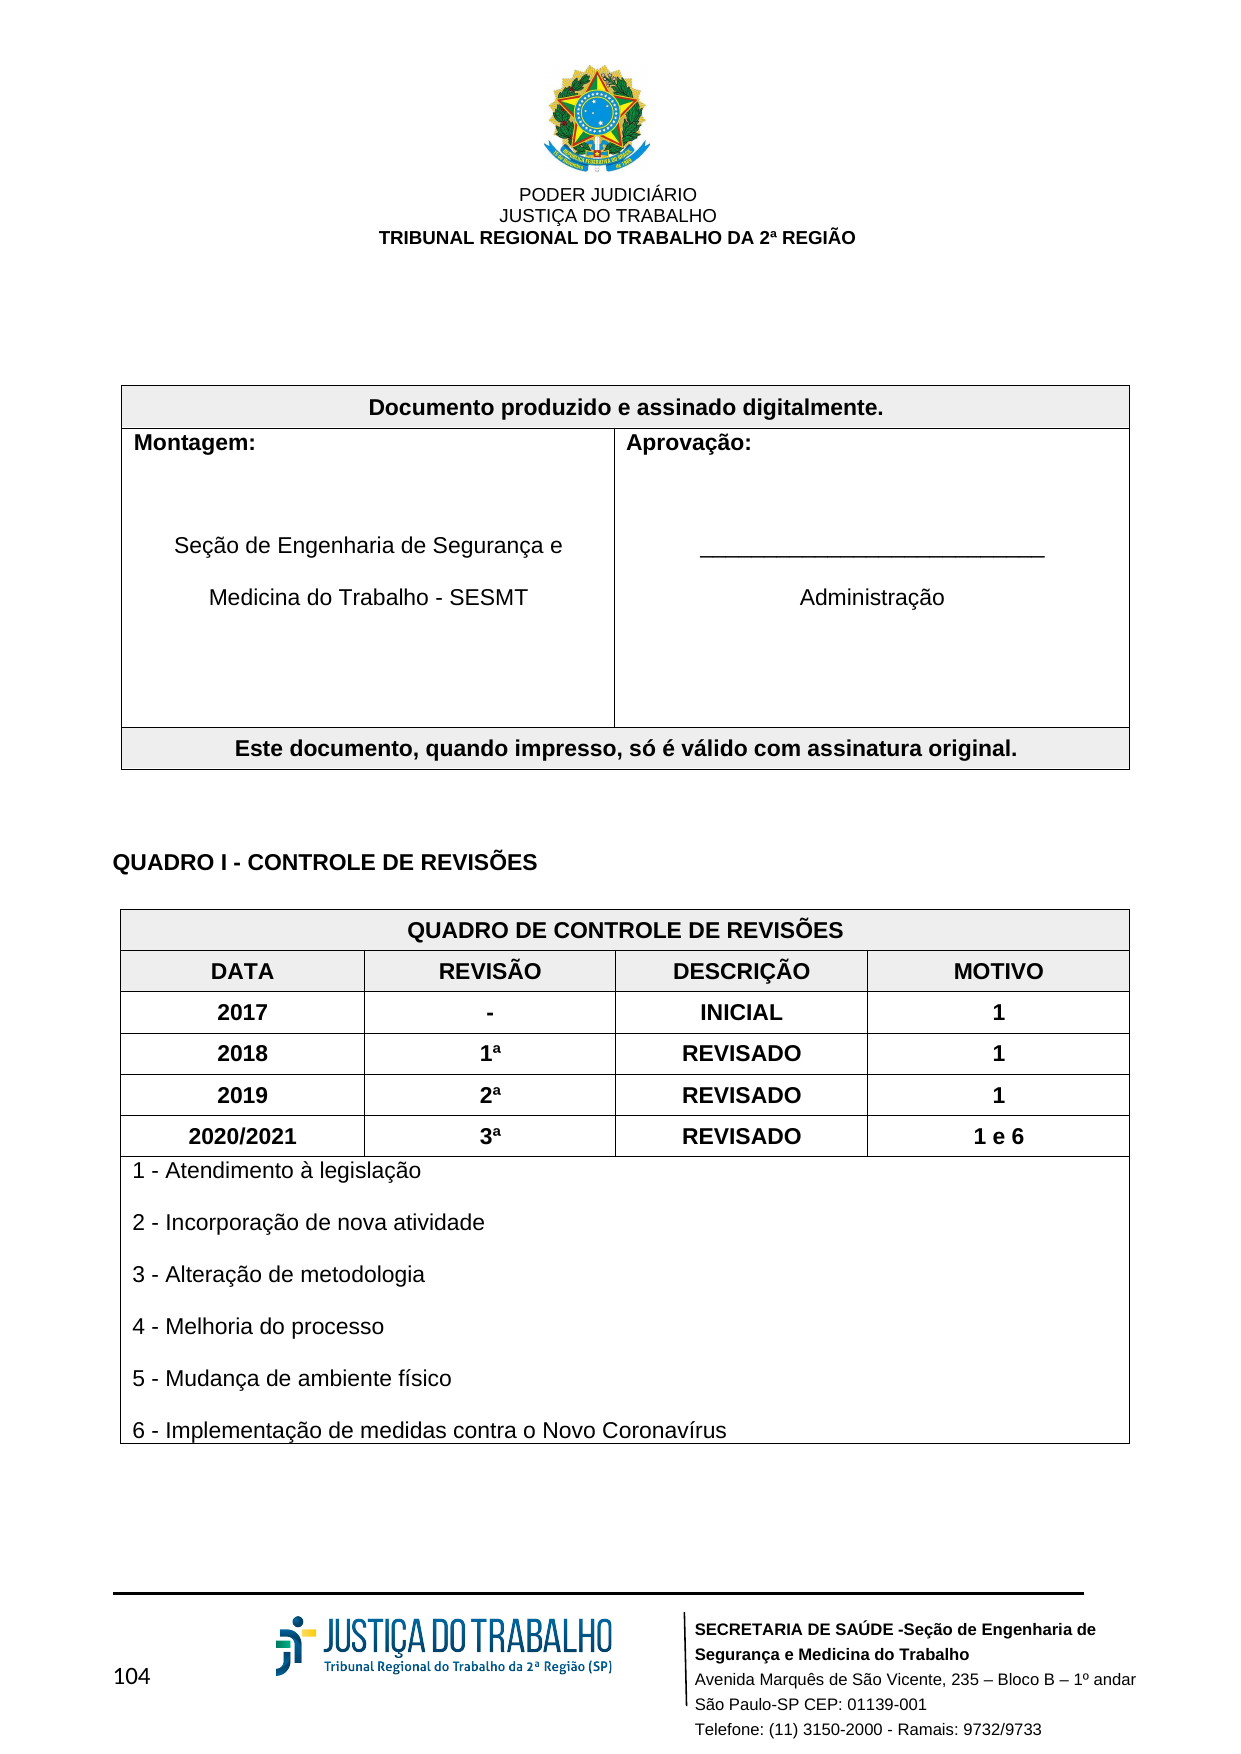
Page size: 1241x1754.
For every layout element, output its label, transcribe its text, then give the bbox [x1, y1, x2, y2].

table_cell 2019 [121, 1075, 364, 1115]
table_cell 2020/2021 [121, 1116, 364, 1156]
table_cell 1 [868, 992, 1129, 1032]
table_cell Aprovação: ___________________________ Administração [615, 429, 1129, 727]
table_cell 2017 [121, 992, 364, 1032]
table_cell 1 e 6 [868, 1116, 1129, 1156]
table_cell Montagem: Seção de Engenharia de Segurança e Medicina do Trabalho - SESMT [122, 429, 614, 727]
table_cell 1ª [365, 1034, 615, 1074]
table_header Documento produzido e assinado digitalmente. [122, 386, 1129, 427]
table_cell REVISADO [616, 1075, 867, 1115]
table_cell Este documento, quando impresso, só é válido com assinatura original. [122, 728, 1129, 768]
table_cell DESCRIÇÃO [616, 951, 867, 991]
table_cell REVISÃO [365, 951, 615, 991]
subtitle QUADRO I - CONTROLE DE REVISÕES [112, 848, 1122, 875]
table_cell 1 [868, 1034, 1129, 1074]
table_cell 2ª [365, 1075, 615, 1115]
table_cell MOTIVO [868, 951, 1129, 991]
table_cell 1 - Atendimento à legislação 2 - Incorporação de nova atividade 3 - Alteração de metodologia 4 - Melhoria do processo 5 - Mudança de ambiente físico 6 - Implementação de medidas contra o Novo Coronavírus [121, 1157, 1129, 1443]
table_cell 3ª [365, 1116, 615, 1156]
table_cell REVISADO [616, 1116, 867, 1156]
table_header QUADRO DE CONTROLE DE REVISÕES [121, 910, 1129, 950]
table_cell DATA [121, 951, 364, 991]
table_cell REVISADO [616, 1034, 867, 1074]
table_cell - [365, 992, 615, 1032]
table_cell 2018 [121, 1034, 364, 1074]
table_cell 1 [868, 1075, 1129, 1115]
table_cell INICIAL [616, 992, 867, 1032]
picture [276, 1616, 612, 1676]
picture [543, 65, 650, 172]
